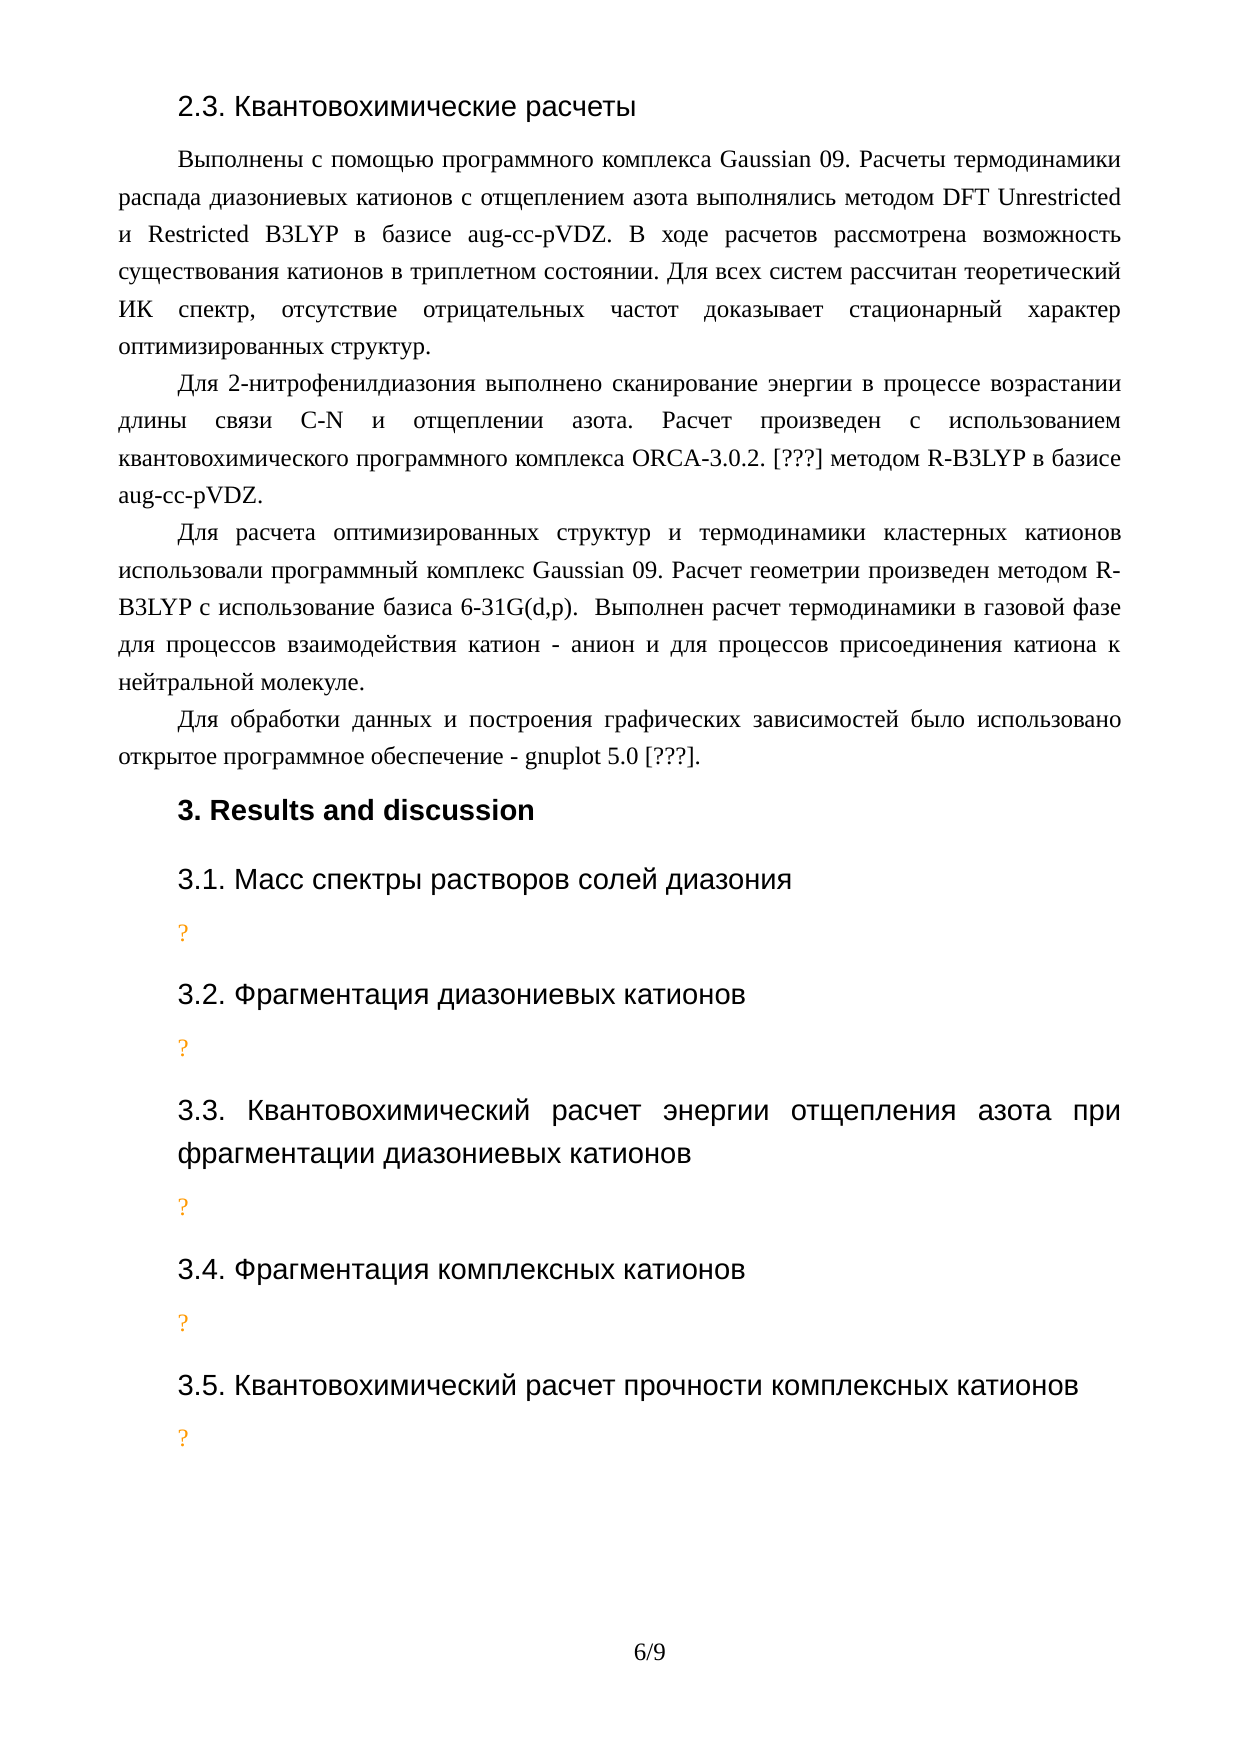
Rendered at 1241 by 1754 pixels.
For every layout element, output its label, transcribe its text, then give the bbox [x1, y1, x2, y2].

text ? [118, 918, 1122, 947]
list Для обработки данных и построения графических зависимостей было использовано открытое программное обеспечение - gnuplot 5.0 [???]. [118, 704, 1122, 770]
subtitle 3. Results and discussion [118, 793, 1122, 827]
text ? [118, 1033, 1122, 1062]
subtitle 3.3. Квантовохимический расчет энергии отщепления азота при фрагментации диазониевых катионов [177, 1093, 1122, 1170]
text ? [118, 1308, 1122, 1337]
subtitle 3.2. Фрагментация диазониевых катионов [177, 977, 1122, 1011]
subtitle 3.4. Фрагментация комплексных катионов [177, 1252, 1122, 1286]
list Выполнены с помощью программного комплекса Gaussian 09. Расчеты термодинамики распада диазониевых катионов с отщеплением азота выполнялись методом DFT Unrestricted и Restricted B3LYP в базисе aug-cc-pVDZ. В ходе расчетов рассмотрена возможность существования катионов в триплетном состоянии. Для всех систем рассчитан теоретический ИК спектр, отсутствие отрицательных частот доказывает стационарный характер оптимизированных структур. [118, 144, 1122, 360]
text ? [118, 1423, 1122, 1452]
subtitle 3.5. Квантовохимический расчет прочности комплексных катионов [177, 1367, 1122, 1401]
subtitle 3.1. Масс спектры растворов солей диазония [177, 862, 1122, 895]
list Для 2-нитрофенилдиазония выполнено сканирование энергии в процессе возрастании длины связи C-N и отщеплении азота. Расчет произведен с использованием квантовохимического программного комплекса ORCA-3.0.2. [???] методом R-B3LYP в базисе aug-cc-pVDZ. [118, 368, 1122, 509]
subtitle 2.3. Квантовохимические расчеты [177, 88, 1122, 122]
list Для расчета оптимизированных структур и термодинамики кластерных катионов использовали программный комплекс Gaussian 09. Расчет геометрии произведен методом R-B3LYP с использование базиса 6-31G(d,p). Выполнен расчет термодинамики в газовой фазе для процессов взаимодействия катион - анион и для процессов присоединения катиона к нейтральной молекуле. [118, 517, 1122, 695]
text ? [118, 1192, 1122, 1221]
